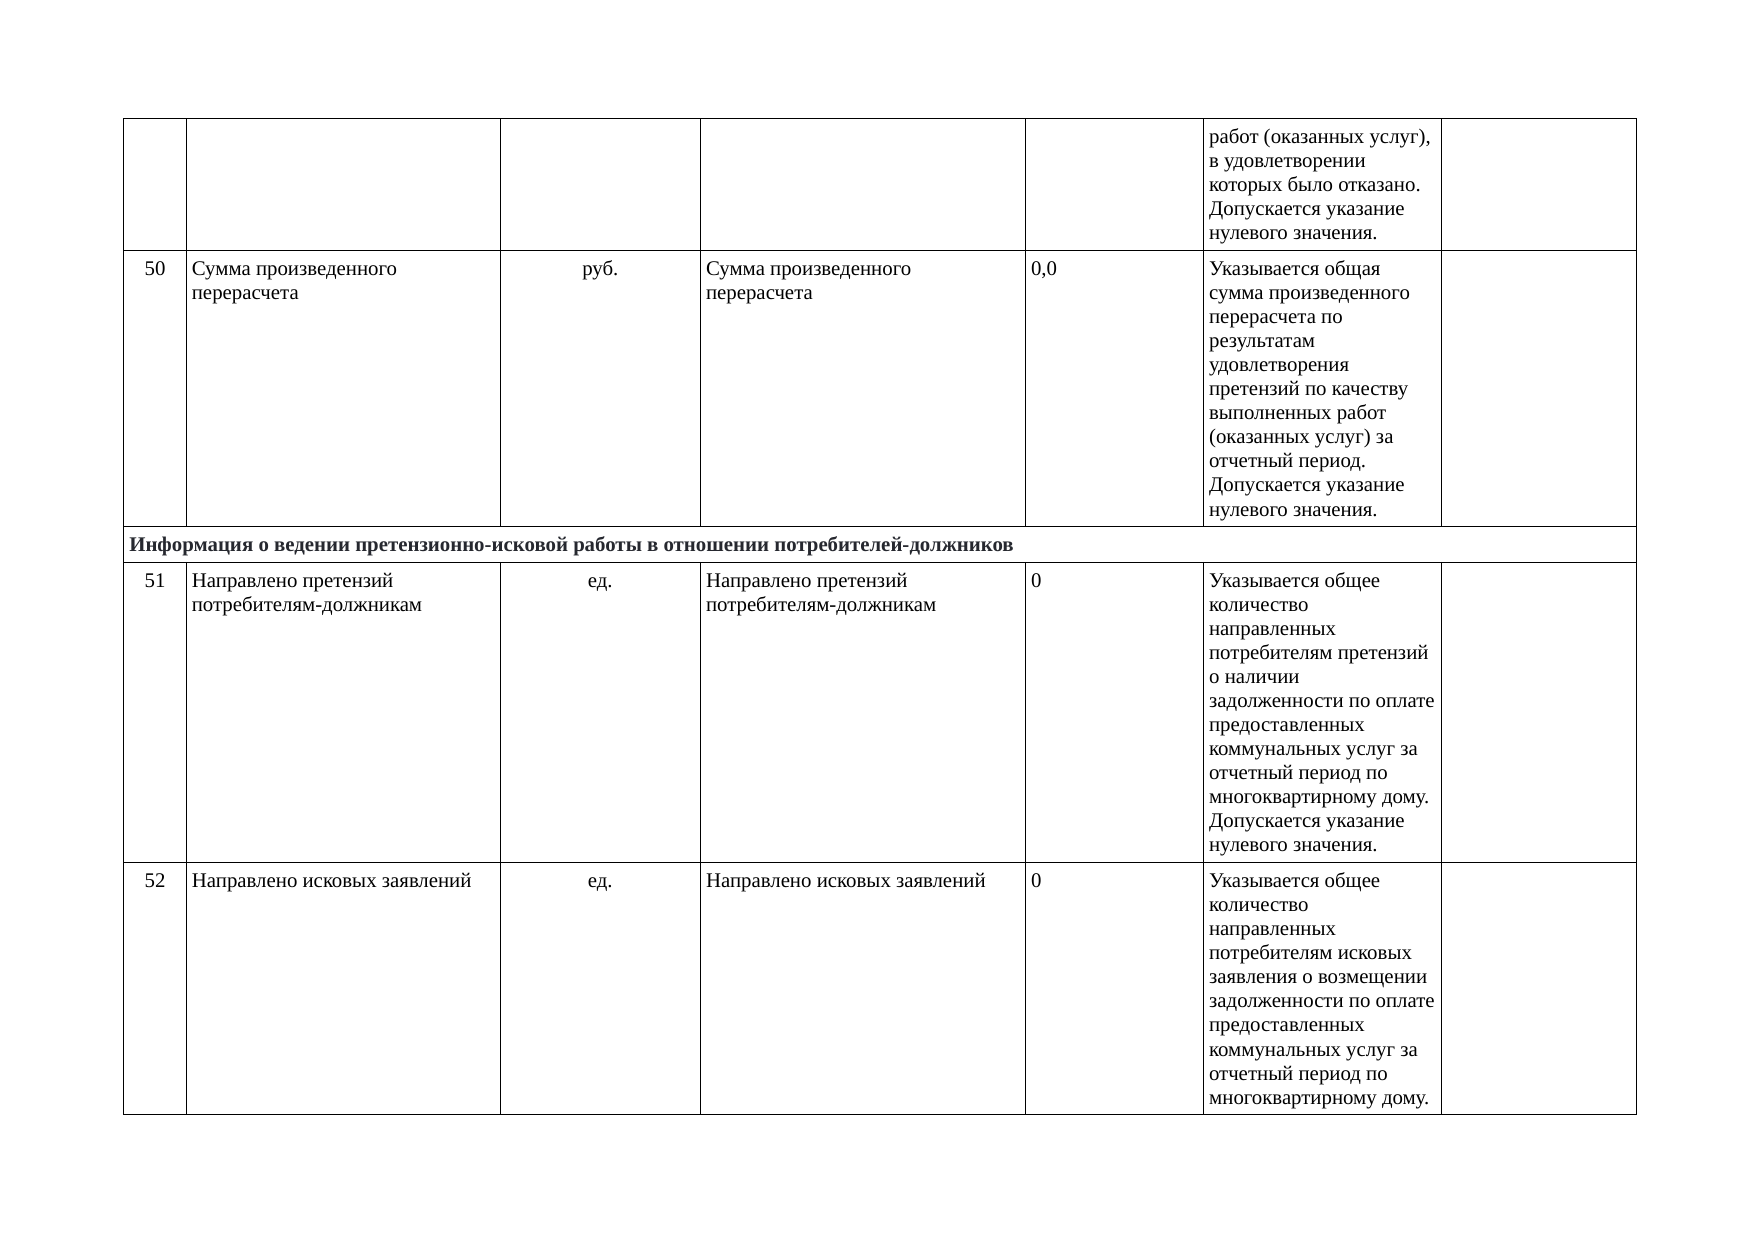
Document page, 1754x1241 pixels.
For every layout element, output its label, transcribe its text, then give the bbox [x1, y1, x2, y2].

table_cell ед. [501, 863, 700, 1114]
table_cell [701, 119, 1025, 250]
table_cell 52 [124, 863, 186, 1114]
table_cell Указывается общее количество направленных потребителям претензий о наличии задолженности по оплате предоставленных коммунальных услуг за отчетный период по многоквартирному дому. Допускается указание нулевого значения. [1204, 563, 1441, 862]
table_cell [1442, 563, 1636, 862]
table_cell 51 [124, 563, 186, 862]
table_cell Направлено претензий потребителям-должникам [701, 563, 1025, 862]
table_cell [1442, 863, 1636, 1114]
table_cell 0 [1026, 863, 1203, 1114]
table_cell 50 [124, 251, 186, 526]
table_cell ед. [501, 563, 700, 862]
table_cell Указывается общее количество направленных потребителям исковых заявления о возмещении задолженности по оплате предоставленных коммунальных услуг за отчетный период по многоквартирному дому. [1204, 863, 1441, 1114]
table_cell [124, 119, 186, 250]
table_cell [1026, 119, 1203, 250]
table_cell [187, 119, 500, 250]
table_cell Направлено исковых заявлений [187, 863, 500, 1114]
table_cell [1442, 251, 1636, 526]
table_cell [1442, 119, 1636, 250]
table_cell Сумма произведенного перерасчета [701, 251, 1025, 526]
table_cell [501, 119, 700, 250]
table_cell Сумма произведенного перерасчета [187, 251, 500, 526]
table_cell 0 [1026, 563, 1203, 862]
table_cell Информация о ведении претензионно-исковой работы в отношении потребителей-должников [124, 527, 1636, 562]
table_cell работ (оказанных услуг), в удовлетворении которых было отказано. Допускается указание нулевого значения. [1204, 119, 1441, 250]
table_cell Направлено претензий потребителям-должникам [187, 563, 500, 862]
table_cell Направлено исковых заявлений [701, 863, 1025, 1114]
table_cell 0,0 [1026, 251, 1203, 526]
table_cell Указывается общая сумма произведенного перерасчета по результатам удовлетворения претензий по качеству выполненных работ (оказанных услуг) за отчетный период. Допускается указание нулевого значения. [1204, 251, 1441, 526]
table_cell руб. [501, 251, 700, 526]
